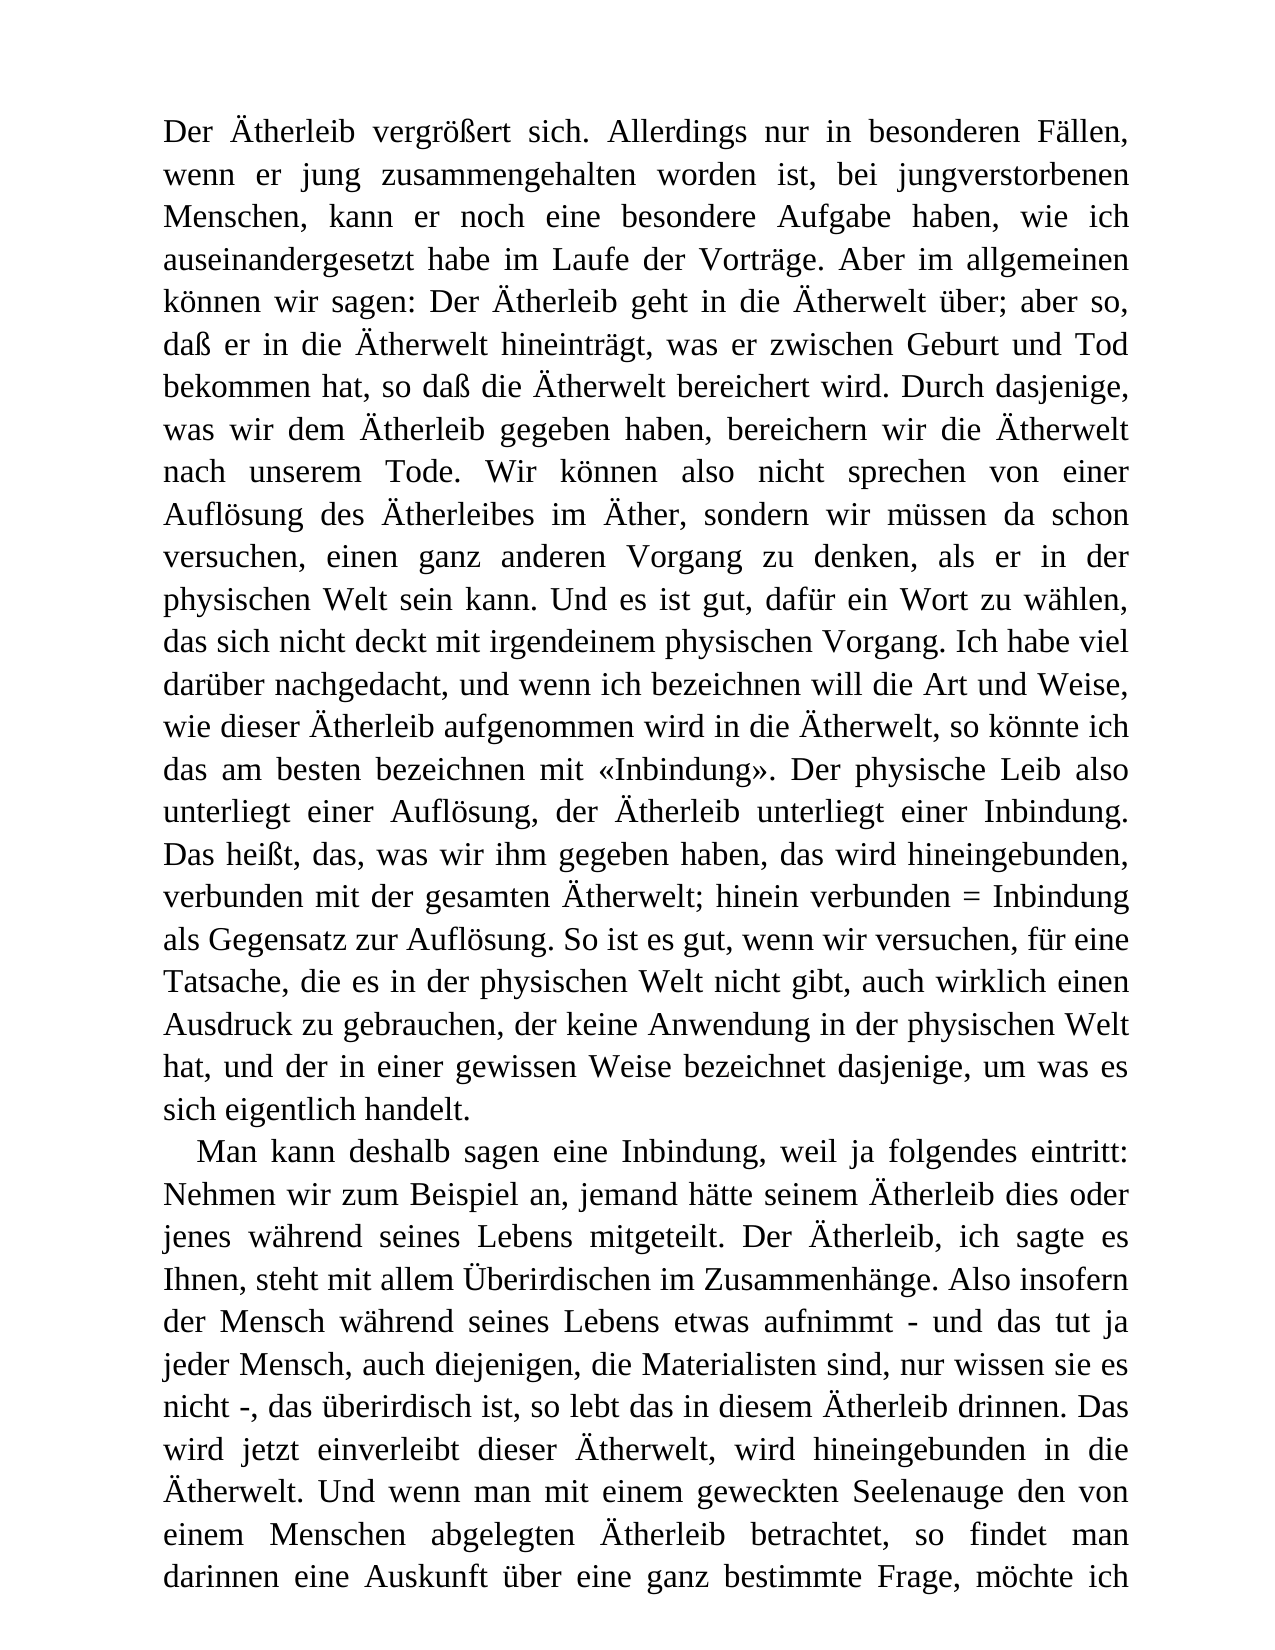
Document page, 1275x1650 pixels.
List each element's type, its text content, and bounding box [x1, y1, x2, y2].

text Man kann deshalb sagen eine Inbindung, weil ja folgendes eintritt: Nehmen wir zum Beispiel an, jemand hätte seinem Ätherleib dies oder jenes während seines Lebens mitgeteilt. Der Ätherleib, ich sagte es Ihnen, steht mit allem Überirdischen im Zusammenhänge. Also insofern der Mensch während seines Lebens etwas aufnimmt - und das tut ja jeder Mensch, auch diejenigen, die Materialisten sind, nur wissen sie es nicht -, das überirdisch ist, so lebt das in diesem Ätherleib drinnen. Das wird jetzt einverleibt dieser Ätherwelt, wird hineingebunden in die Ätherwelt. Und wenn man mit einem geweckten Seelenauge den von einem Menschen abgelegten Ätherleib betrachtet, so findet man darinnen eine Auskunft über eine ganz bestimmte Frage, möchte ich [163, 1132, 1130, 1595]
text Der Ätherleib vergrößert sich. Allerdings nur in besonderen Fällen, wenn er jung zusammengehalten worden ist, bei jungverstorbenen Menschen, kann er noch eine besondere Aufgabe haben, wie ich auseinandergesetzt habe im Laufe der Vorträge. Aber im allgemeinen können wir sagen: Der Ätherleib geht in die Ätherwelt über; aber so, daß er in die Ätherwelt hineinträgt, was er zwischen Geburt und Tod bekommen hat, so daß die Ätherwelt bereichert wird. Durch dasjenige, was wir dem Ätherleib gegeben haben, bereichern wir die Ätherwelt nach unserem Tode. Wir können also nicht sprechen von einer Auflösung des Ätherleibes im Äther, sondern wir müssen da schon versuchen, einen ganz anderen Vorgang zu denken, als er in der physischen Welt sein kann. Und es ist gut, dafür ein Wort zu wählen, das sich nicht deckt mit irgendeinem physischen Vorgang. Ich habe viel darüber nachgedacht, und wenn ich bezeichnen will die Art und Weise, wie dieser Ätherleib aufgenommen wird in die Ätherwelt, so könnte ich das am besten bezeichnen mit «Inbindung». Der physische Leib also unterliegt einer Auflösung, der Ätherleib unterliegt einer Inbindung. Das heißt, das, was wir ihm gegeben haben, das wird hineingebunden, verbunden mit der gesamten Ätherwelt; hinein verbunden = Inbindung als Gegensatz zur Auflösung. So ist es gut, wenn wir versuchen, für eine Tatsache, die es in der physischen Welt nicht gibt, auch wirklich einen Ausdruck zu gebrauchen, der keine Anwendung in der physischen Welt hat, und der in einer gewissen Weise bezeichnet dasjenige, um was es sich eigentlich handelt. [163, 112, 1130, 1128]
